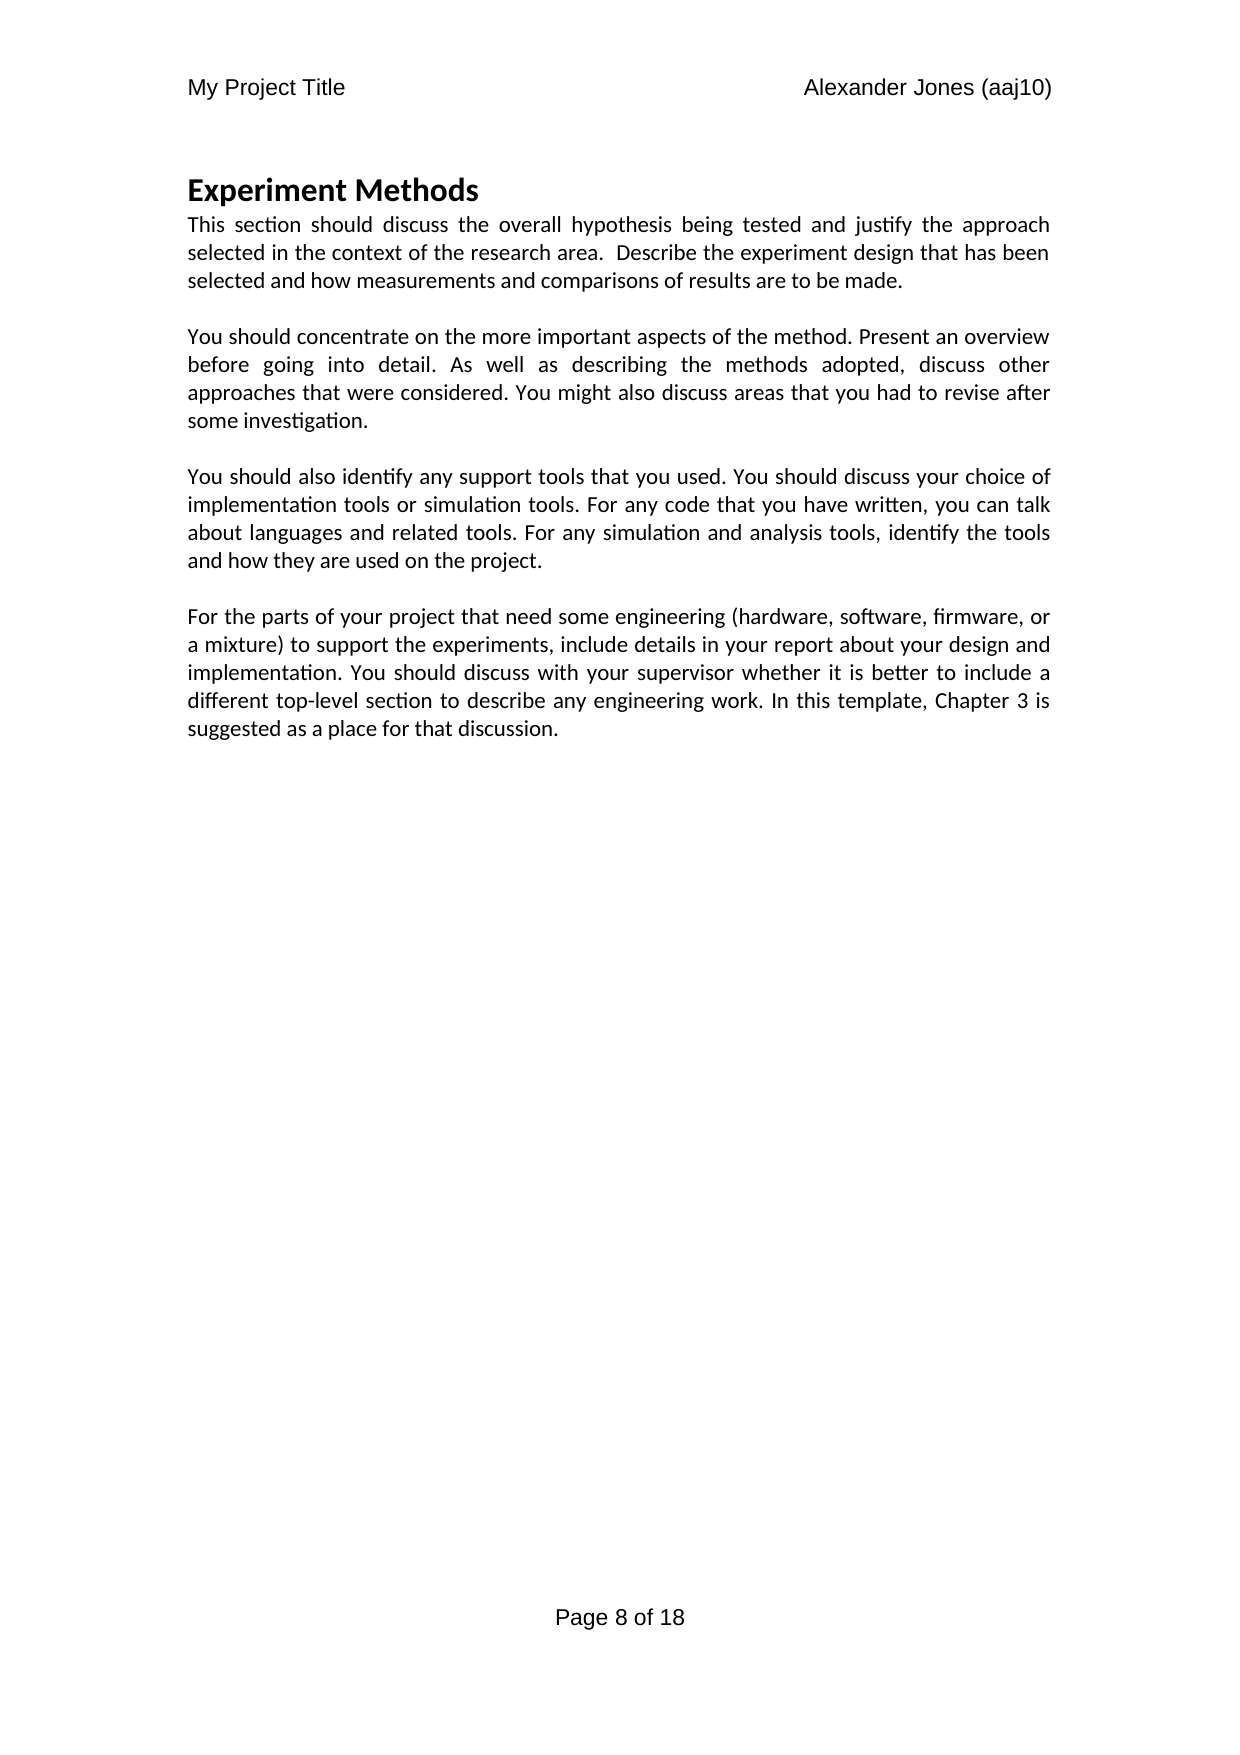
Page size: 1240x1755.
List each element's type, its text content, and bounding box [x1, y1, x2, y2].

text For the parts of your project that need some engineering (hardware, software, firmware, or a mixture) to support the experiments, include details in your report about your design and implementation. You should discuss with your supervisor whether it is better to include a different top-level section to describe any engineering work. In this template, Chapter 3 is suggested as a place for that discussion. [187, 602, 1052, 743]
text You should concentrate on the more important aspects of the method. Present an overview before going into detail. As well as describing the methods adopted, discuss other approaches that were considered. You might also discuss areas that you had to revise after some investigation. [187, 322, 1052, 434]
subtitle Experiment Methods [187, 169, 1052, 210]
text This section should discuss the overall hypothesis being tested and justify the approach selected in the context of the research area. Describe the experiment design that has been selected and how measurements and comparisons of results are to be made. [187, 210, 1052, 294]
text You should also identify any support tools that you used. You should discuss your choice of implementation tools or simulation tools. For any code that you have written, you can talk about languages and related tools. For any simulation and analysis tools, identify the tools and how they are used on the project. [187, 462, 1052, 574]
